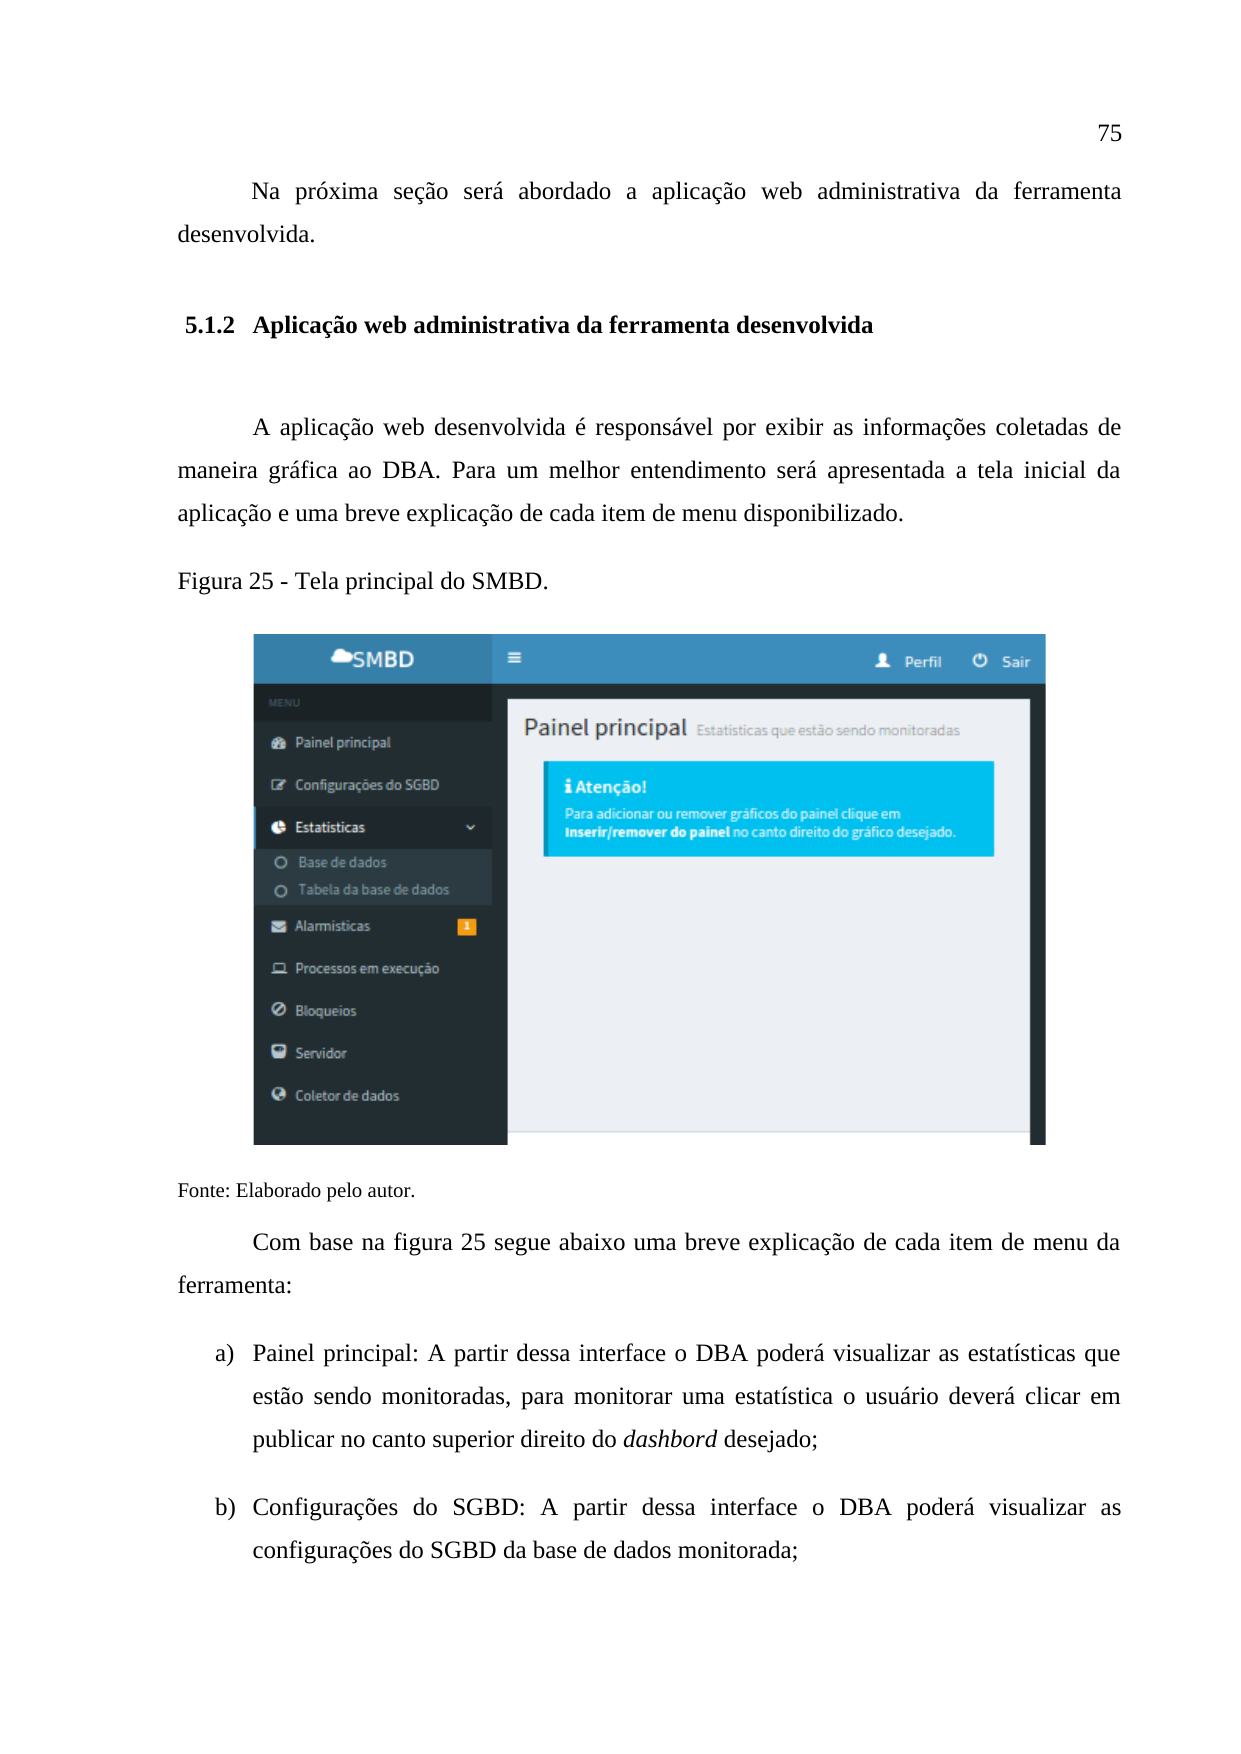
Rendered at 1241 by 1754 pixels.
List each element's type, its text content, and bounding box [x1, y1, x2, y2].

picture [253, 634, 1046, 1145]
list Painel principal: A partir dessa interface o DBA poderá visualizar as estatísticas que estão sendo monitoradas, para monitorar uma estatística o usuário deverá clicar em publicar no canto superior direito do dashbord desejado; [215, 1338, 1122, 1453]
list Aplicação web administrativa da ferramenta desenvolvida [185, 311, 1122, 339]
text Com base na figura 25 segue abaixo uma breve explicação de cada item de menu da ferramenta: [177, 1227, 1122, 1298]
list Configurações do SGBD: A partir dessa interface o DBA poderá visualizar as configurações do SGBD da base de dados monitorada; [215, 1492, 1122, 1564]
list Figura 25 - Tela principal do SMBD. [177, 566, 1122, 595]
list Fonte: Elaborado pelo autor. [177, 1178, 1122, 1202]
text Na próxima seção será abordado a aplicação web administrativa da ferramenta desenvolvida. [177, 176, 1122, 248]
list A aplicação web desenvolvida é responsável por exibir as informações coletadas de maneira gráfica ao DBA. Para um melhor entendimento será apresentada a tela inicial da aplicação e uma breve explicação de cada item de menu disponibilizado. [177, 412, 1122, 527]
